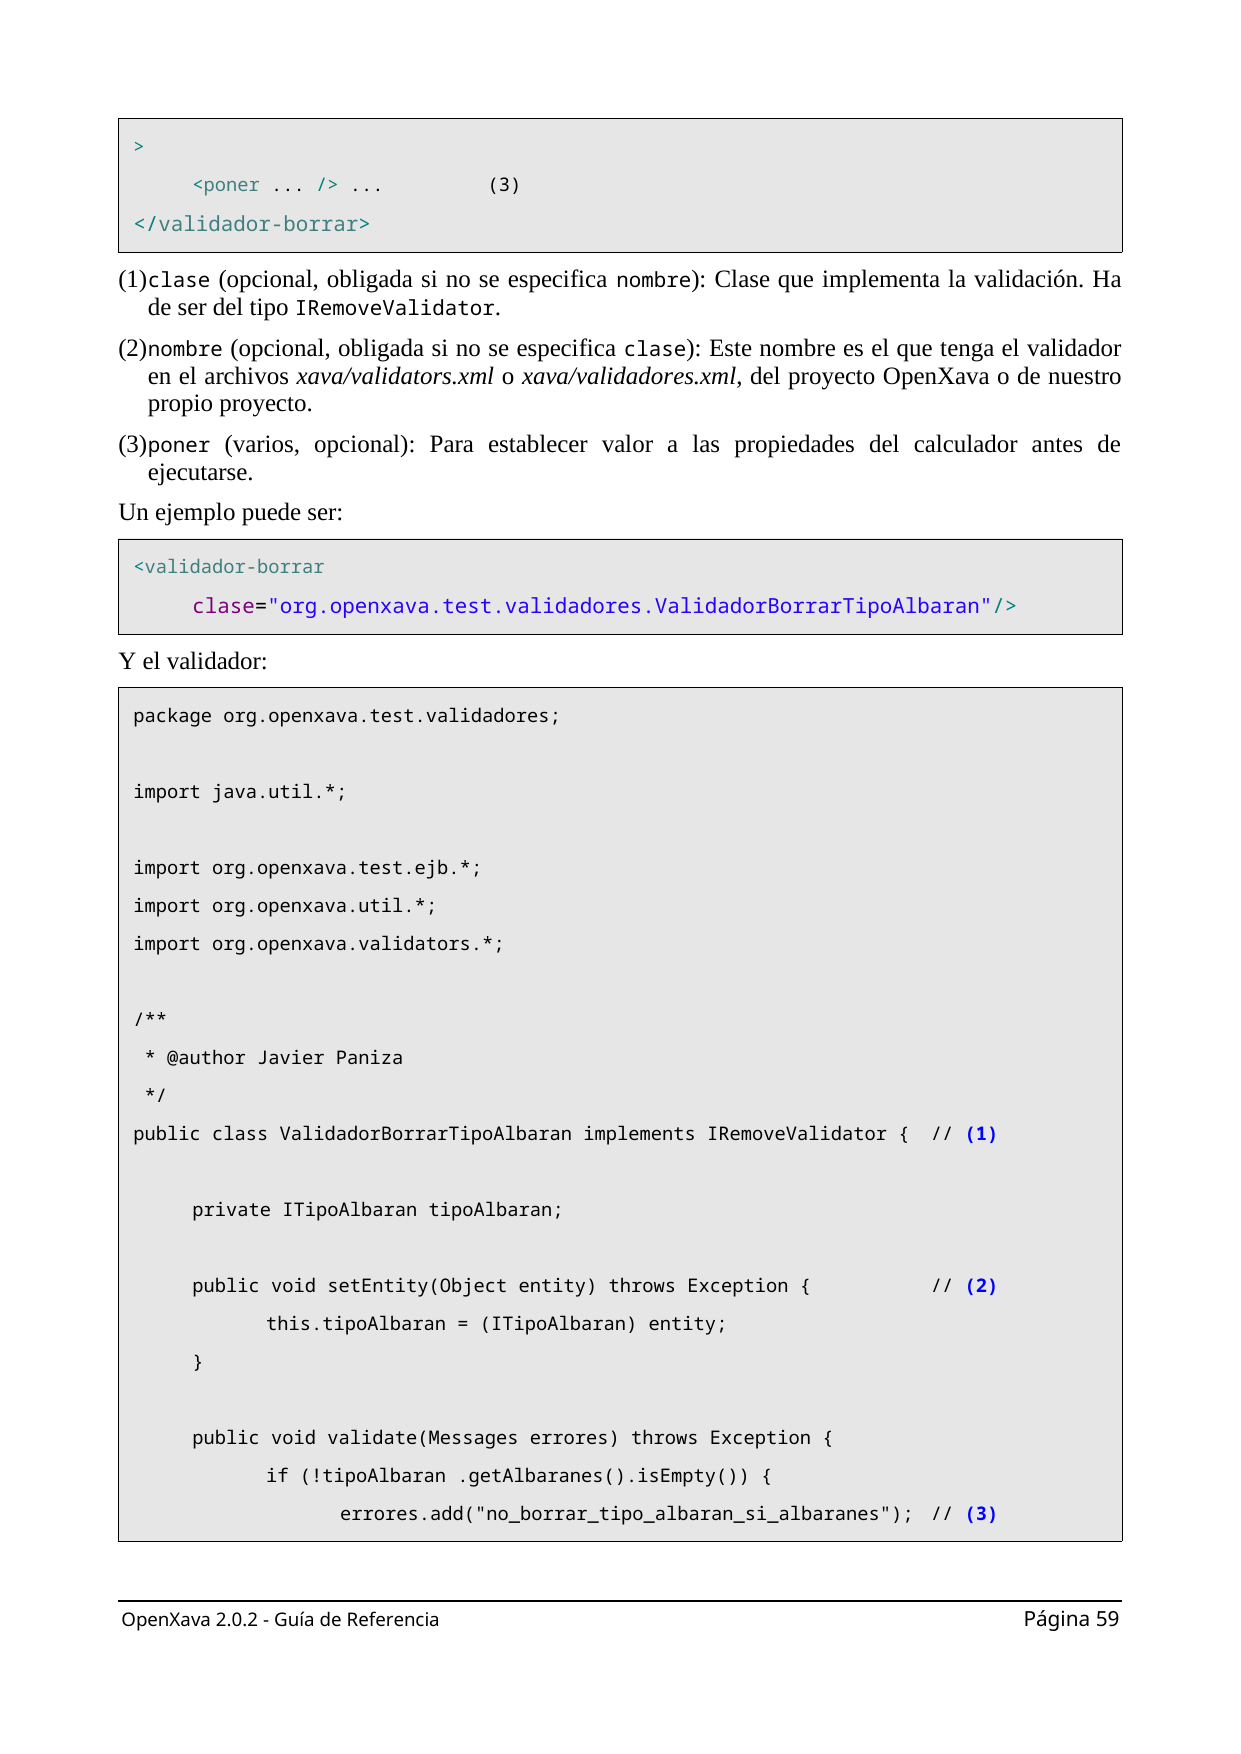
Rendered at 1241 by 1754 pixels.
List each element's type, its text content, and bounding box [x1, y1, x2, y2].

text } [119, 1333, 1122, 1372]
text private ITipoAlbaran tipoAlbaran; [119, 1181, 1122, 1219]
text this.tipoAlbaran = (ITipoAlbaran) entity; [119, 1296, 1122, 1333]
text import org.openxava.util.*; [119, 877, 1122, 915]
text import org.openxava.test.ejb.*; [119, 839, 1122, 877]
text * @author Javier Paniza [119, 1029, 1122, 1067]
text clase="org.openxava.test.validadores.ValidadorBorrarTipoAlbaran"/> [119, 576, 1122, 634]
text /** [119, 991, 1122, 1029]
text if (!tipoAlbaran .getAlbaranes().isEmpty()) { [119, 1448, 1122, 1486]
text Y el validador: [118, 647, 1122, 675]
text package org.openxava.test.validadores; [119, 688, 1122, 725]
text import java.util.*; [119, 763, 1122, 801]
list poner (varios, opcional): Para establecer valor a las propiedades del calculador antes de ejecutarse. [118, 430, 1122, 486]
text <validador-borrar [119, 540, 1122, 576]
text public class ValidadorBorrarTipoAlbaran implements IRemoveValidator { // (1) [119, 1105, 1122, 1143]
list clase (opcional, obligada si no se especifica nombre): Clase que implementa la validación. Ha de ser del tipo IRemoveValidator. [118, 265, 1122, 321]
text > [119, 119, 1122, 156]
text </validador-borrar> [119, 194, 1122, 252]
text Un ejemplo puede ser: [118, 498, 1122, 526]
text errores.add("no_borrar_tipo_albaran_si_albaranes"); // (3) [119, 1486, 1122, 1541]
text */ [119, 1067, 1122, 1105]
text public void validate(Messages errores) throws Exception { [119, 1409, 1122, 1448]
text import org.openxava.validators.*; [119, 915, 1122, 953]
text <poner ... /> ... (3) [119, 156, 1122, 194]
text public void setEntity(Object entity) throws Exception { // (2) [119, 1257, 1122, 1296]
list nombre (opcional, obligada si no se especifica clase): Este nombre es el que tenga el validador en el archivos xava/validators.xml o xava/validadores.xml, del proyecto OpenXava o de nuestro propio proyecto. [118, 334, 1122, 417]
